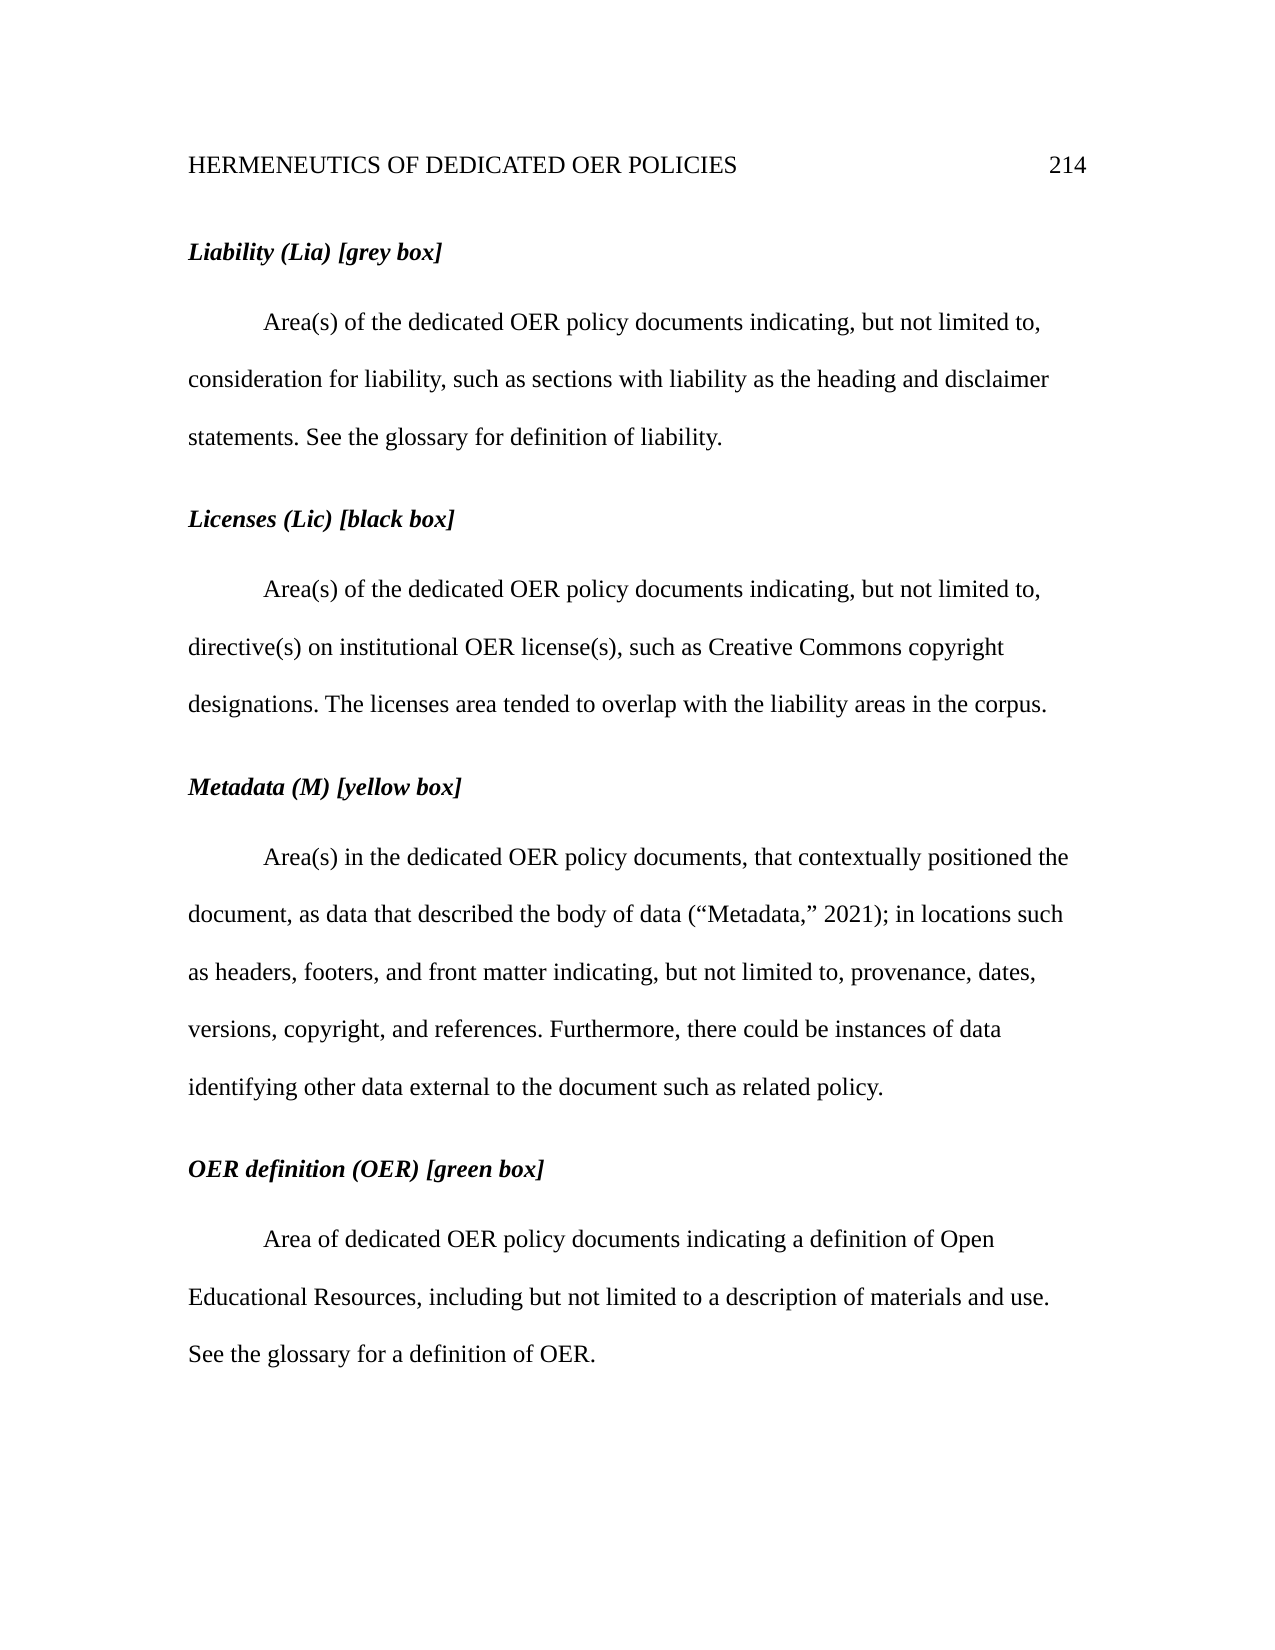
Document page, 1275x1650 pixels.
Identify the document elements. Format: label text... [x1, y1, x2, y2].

text Area of dedicated OER policy documents indicating a definition of Open Educational Resources, including but not limited to a description of materials and use. See the glossary for a definition of OER. [188, 1224, 1087, 1368]
text Area(s) in the dedicated OER policy documents, that contextually positioned the document, as data that described the body of data (“Metadata,” 2021); in locations such as headers, footers, and front matter indicating, but not limited to, provenance, dates, versions, copyright, and references. Furthermore, there could be instances of data identifying other data external to the document such as related policy. [188, 842, 1087, 1101]
subtitle Licenses (Lic) [black box] [188, 504, 1087, 533]
text Area(s) of the dedicated OER policy documents indicating, but not limited to, consideration for liability, such as sections with liability as the heading and disclaimer statements. See the glossary for definition of liability. [188, 307, 1087, 451]
text Area(s) of the dedicated OER policy documents indicating, but not limited to, directive(s) on institutional OER license(s), such as Creative Commons copyright designations. The licenses area tended to overlap with the liability areas in the corpus. [188, 574, 1087, 718]
subtitle Metadata (M) [yellow box] [188, 772, 1087, 801]
subtitle Liability (Lia) [grey box] [188, 237, 1087, 266]
subtitle OER definition (OER) [green box] [188, 1154, 1087, 1183]
